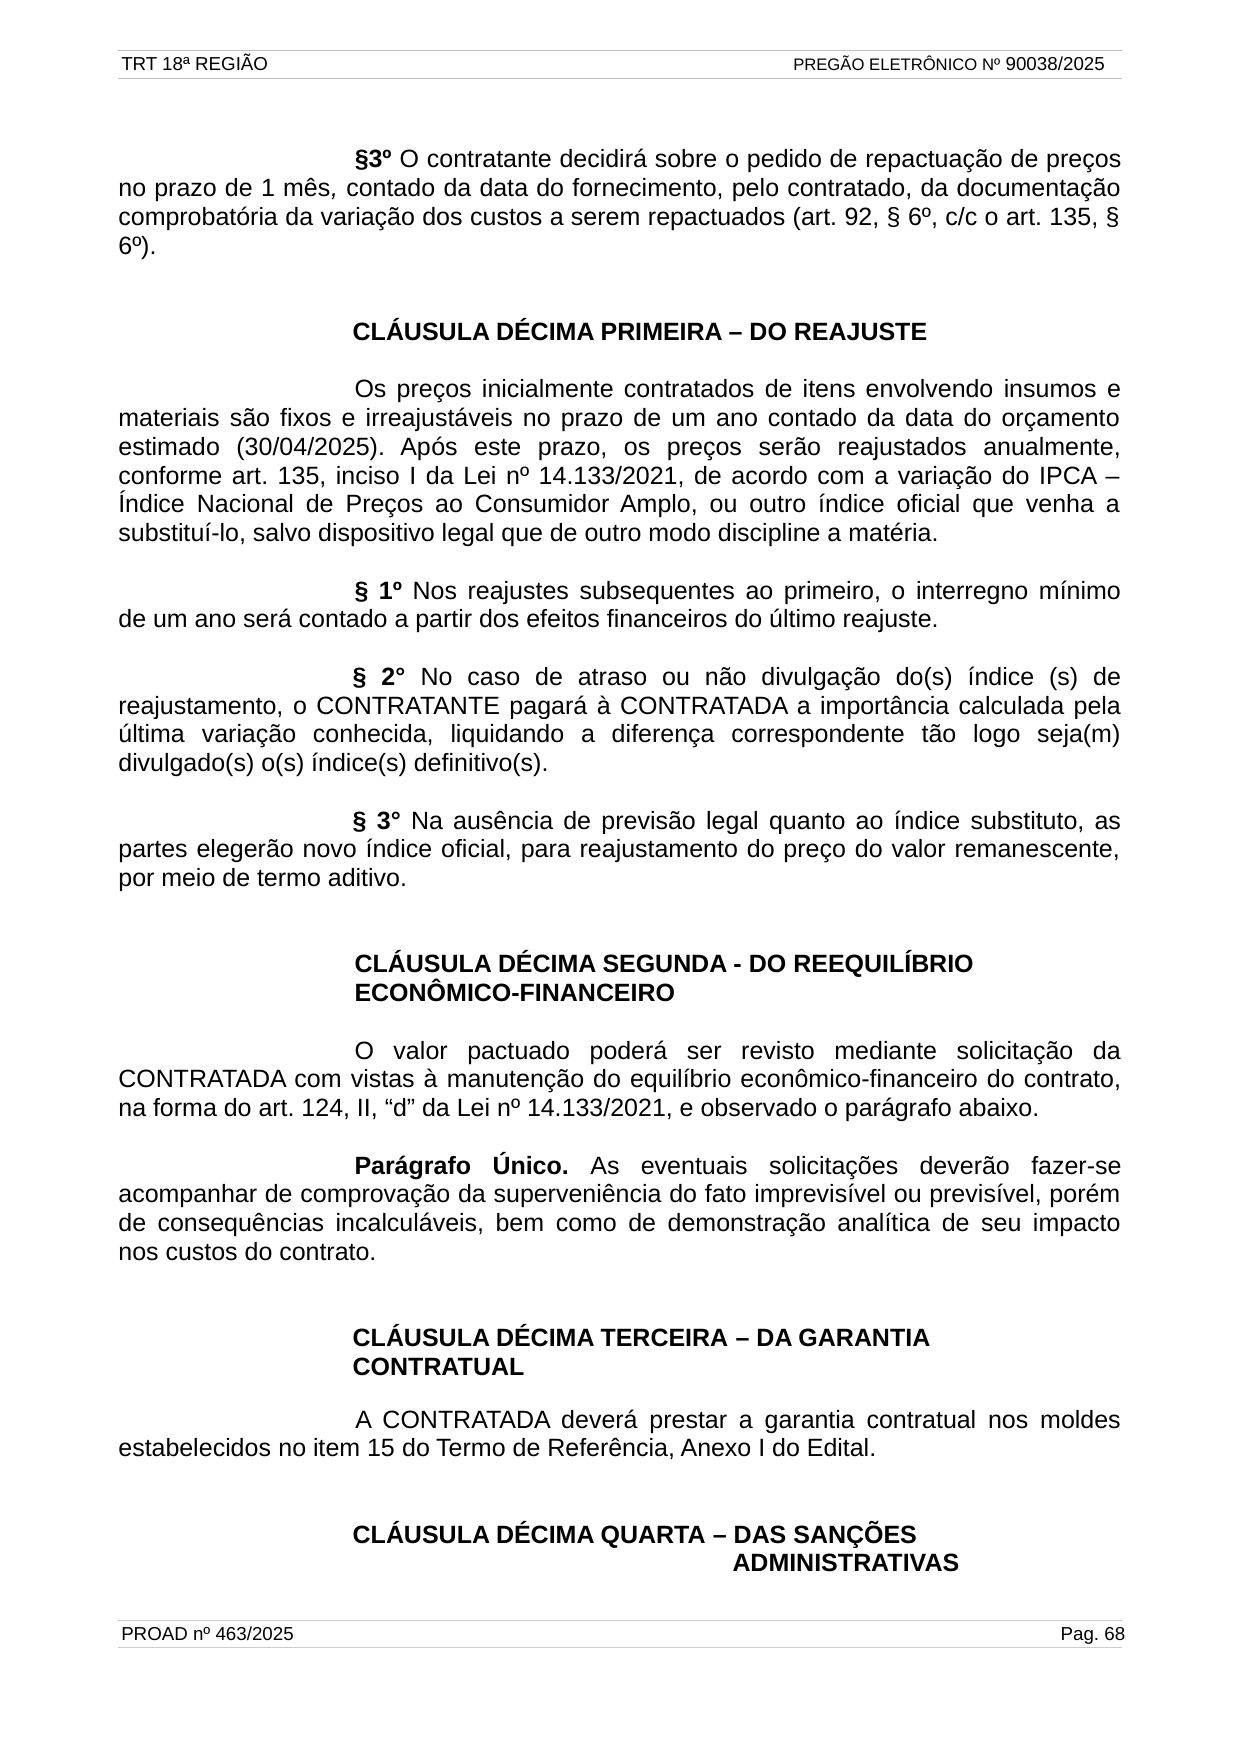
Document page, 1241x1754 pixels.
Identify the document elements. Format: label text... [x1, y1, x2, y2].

text CLÁUSULA DÉCIMA QUARTA – DAS SANÇÕES [118, 1519, 1122, 1548]
text §3º O contratante decidirá sobre o pedido de repactuação de preços no prazo de 1 mês, contado da data do fornecimento, pelo contratado, da documentação comprobatória da variação dos custos a serem repactuados (art. 92, § 6º, c/c o art. 135, § 6º). [118, 144, 1122, 259]
text § 1º Nos reajustes subsequentes ao primeiro, o interregno mínimo de um ano será contado a partir dos efeitos financeiros do último reajuste. [118, 576, 1122, 633]
text CLÁUSULA DÉCIMA PRIMEIRA – DO REAJUSTE [118, 317, 1122, 346]
text § 2° No caso de atraso ou não divulgação do(s) índice (s) de reajustamento, o CONTRATANTE pagará à CONTRATADA a importância calculada pela última variação conhecida, liquidando a diferença correspondente tão logo seja(m) divulgado(s) o(s) índice(s) definitivo(s). [118, 662, 1122, 777]
text § 3° Na ausência de previsão legal quanto ao índice substituto, as partes elegerão novo índice oficial, para reajustamento do preço do valor remanescente, por meio de termo aditivo. [118, 806, 1122, 892]
text Parágrafo Único. As eventuais solicitações deverão fazer-se acompanhar de comprovação da superveniência do fato imprevisível ou previsível, porém de consequências incalculáveis, bem como de demonstração analítica de seu impacto nos custos do contrato. [118, 1151, 1122, 1266]
text CONTRATUAL [118, 1352, 1122, 1381]
text O valor pactuado poderá ser revisto mediante solicitação da CONTRATADA com vistas à manutenção do equilíbrio econômico-financeiro do contrato, na forma do art. 124, II, “d” da Lei nº 14.133/2021, e observado o parágrafo abaixo. [118, 1036, 1122, 1122]
text A CONTRATADA deverá prestar a garantia contratual nos moldes estabelecidos no item 15 do Termo de Referência, Anexo I do Edital. [118, 1404, 1122, 1462]
text CLÁUSULA DÉCIMA SEGUNDA - DO REEQUILÍBRIO [118, 949, 1122, 978]
text ADMINISTRATIVAS [118, 1548, 1122, 1577]
text ECONÔMICO-FINANCEIRO [118, 978, 1122, 1007]
text CLÁUSULA DÉCIMA TERCEIRA – DA GARANTIA [118, 1323, 1122, 1352]
text Os preços inicialmente contratados de itens envolvendo insumos e materiais são fixos e irreajustáveis no prazo de um ano contado da data do orçamento estimado (30/04/2025). Após este prazo, os preços serão reajustados anualmente, conforme art. 135, inciso I da Lei nº 14.133/2021, de acordo com a variação do IPCA – Índice Nacional de Preços ao Consumidor Amplo, ou outro índice oficial que venha a substituí-lo, salvo dispositivo legal que de outro modo discipline a matéria. [118, 374, 1122, 547]
